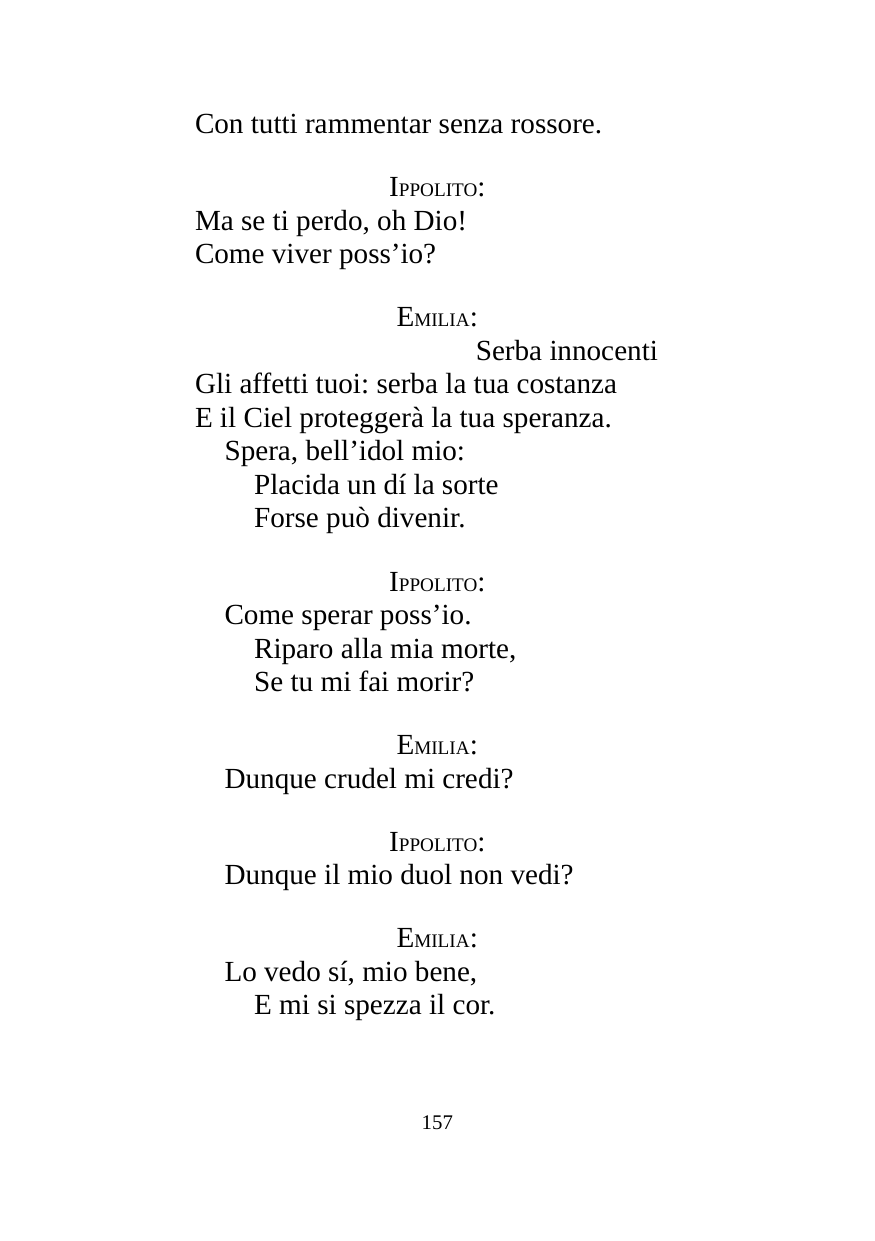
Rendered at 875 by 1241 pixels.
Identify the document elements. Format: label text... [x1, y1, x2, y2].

text Come sperar poss’io. Riparo alla mia morte, Se tu mi fai morir? [224, 597, 768, 698]
text Ippolito: [106, 169, 768, 203]
text Ma se ti perdo, oh Dio! Come viver poss’io? [195, 203, 768, 270]
text Ippolito: [106, 564, 768, 597]
text Emilia: [106, 727, 768, 761]
text Serba innocenti [416, 333, 768, 366]
text Ippolito: [106, 824, 768, 857]
text Spera, bell’idol mio: Placida un dí la sorte Forse può divenir. [224, 433, 768, 534]
text Lo vedo sí, mio bene, E mi si spezza il cor. [224, 954, 768, 1021]
text Gli affetti tuoi: serba la tua costanza E il Ciel proteggerà la tua speranza. [195, 366, 768, 433]
text Emilia: [106, 299, 768, 333]
text Dunque il mio duol non vedi? [224, 857, 768, 891]
text Con tutti rammentar senza rossore. [195, 106, 768, 140]
text Emilia: [106, 920, 768, 954]
text Dunque crudel mi credi? [224, 761, 768, 794]
